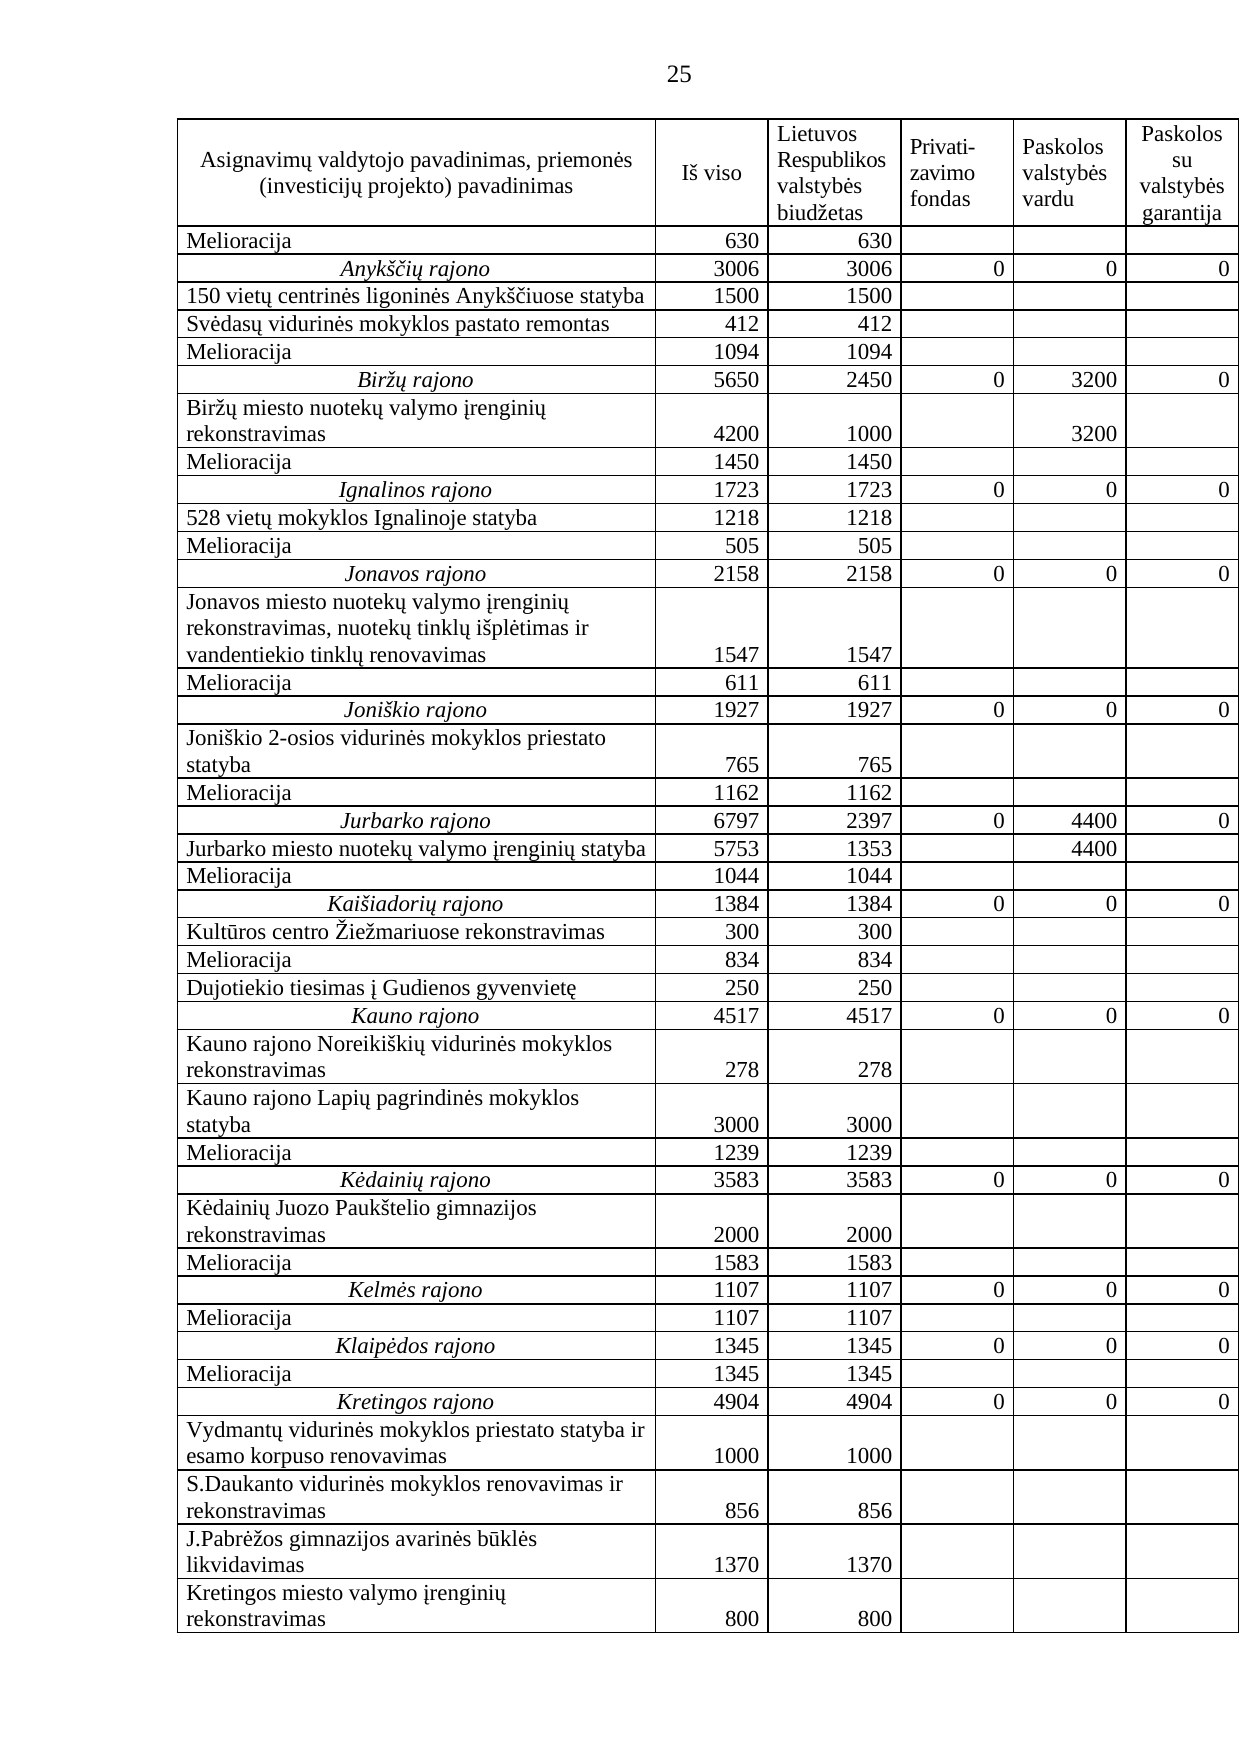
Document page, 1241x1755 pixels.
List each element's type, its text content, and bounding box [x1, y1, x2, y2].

table_cell 0 [1127, 1002, 1238, 1028]
table_cell 3000 [769, 1084, 900, 1137]
table_cell 856 [656, 1471, 767, 1523]
table_cell 0 [1014, 476, 1125, 503]
table_cell Kauno rajono Lapių pagrindinės mokyklos statyba [178, 1084, 655, 1137]
table_cell 528 vietų mokyklos Ignalinoje statyba [178, 504, 655, 531]
table_cell 250 [656, 974, 767, 1001]
table_cell 0 [902, 366, 1013, 393]
table_cell [1014, 1360, 1125, 1387]
table_cell [1014, 1579, 1125, 1632]
table_cell Melioracija [178, 946, 655, 973]
table_cell 1547 [769, 588, 900, 667]
table_cell [1127, 863, 1238, 889]
table_cell 300 [769, 918, 900, 945]
table_cell [1014, 448, 1125, 475]
table_cell 1723 [656, 476, 767, 503]
table_cell 0 [902, 807, 1013, 833]
table_cell 1345 [769, 1332, 900, 1359]
table_cell [1127, 669, 1238, 695]
table_cell [1127, 532, 1238, 558]
table_cell 4517 [656, 1002, 767, 1028]
table_header Paskolos valstybės vardu [1014, 120, 1125, 225]
table_cell [1127, 1139, 1238, 1165]
table_cell [902, 1471, 1013, 1523]
table_cell 1107 [656, 1305, 767, 1331]
table_header Paskolos su valstybės garantija [1127, 120, 1238, 225]
table_cell 0 [1014, 1002, 1125, 1028]
table_cell 1500 [769, 283, 900, 309]
table_cell Melioracija [178, 1305, 655, 1331]
table_cell 0 [1014, 560, 1125, 586]
table_cell 834 [769, 946, 900, 973]
table_cell 0 [1014, 1277, 1125, 1303]
table_cell 3006 [769, 255, 900, 281]
table_cell S.Daukanto vidurinės mokyklos renovavimas ir rekonstravimas [178, 1471, 655, 1523]
table_cell 1000 [769, 394, 900, 447]
table_cell [1127, 394, 1238, 447]
table_cell 1000 [769, 1416, 900, 1469]
table_cell 800 [656, 1579, 767, 1632]
table_cell 1239 [769, 1139, 900, 1165]
table_cell 1107 [769, 1305, 900, 1331]
table_cell 1107 [769, 1277, 900, 1303]
table_cell [1127, 1195, 1238, 1247]
table_cell 1239 [656, 1139, 767, 1165]
table_cell 1723 [769, 476, 900, 503]
table_cell [1014, 946, 1125, 973]
table_cell 3006 [656, 255, 767, 281]
table_cell Kauno rajono Noreikiškių vidurinės mokyklos rekonstravimas [178, 1030, 655, 1083]
table_cell Joniškio rajono [178, 697, 655, 723]
table_cell [1127, 588, 1238, 667]
table_cell [1127, 504, 1238, 531]
table_cell [1127, 1471, 1238, 1523]
table_cell Melioracija [178, 1139, 655, 1165]
table_cell [1014, 1084, 1125, 1137]
table_cell Kėdainių Juozo Paukštelio gimnazijos rekonstravimas [178, 1195, 655, 1247]
table_cell [902, 532, 1013, 558]
table_cell 1345 [656, 1360, 767, 1387]
table_cell [1127, 448, 1238, 475]
table_cell [902, 394, 1013, 447]
table_cell 1218 [769, 504, 900, 531]
table_cell 0 [902, 891, 1013, 917]
table_cell 1044 [769, 863, 900, 889]
table_cell [1127, 1360, 1238, 1387]
table_cell 4400 [1014, 807, 1125, 833]
table_cell 250 [769, 974, 900, 1001]
table_cell [902, 1416, 1013, 1469]
table_cell 1162 [769, 779, 900, 805]
table_cell 0 [902, 1167, 1013, 1193]
table_cell 0 [1127, 1167, 1238, 1193]
table_cell 0 [1014, 697, 1125, 723]
table_cell 1450 [656, 448, 767, 475]
table_cell 1353 [769, 835, 900, 861]
table_cell 1384 [656, 891, 767, 917]
table_cell [1127, 779, 1238, 805]
table_cell [1127, 1579, 1238, 1632]
table_cell 1370 [769, 1525, 900, 1577]
table_cell 1107 [656, 1277, 767, 1303]
table_cell 0 [1127, 807, 1238, 833]
table_cell [1014, 504, 1125, 531]
table_cell 1094 [769, 338, 900, 365]
table_cell 0 [1014, 1167, 1125, 1193]
table_cell 0 [902, 697, 1013, 723]
table_cell [902, 1360, 1013, 1387]
table_cell [902, 1139, 1013, 1165]
table_cell 0 [1127, 560, 1238, 586]
table_cell Melioracija [178, 779, 655, 805]
table_cell 1583 [656, 1249, 767, 1275]
table_cell 4517 [769, 1002, 900, 1028]
table_cell 0 [1127, 366, 1238, 393]
table_cell 1450 [769, 448, 900, 475]
table_cell 1547 [656, 588, 767, 667]
table_cell 765 [769, 725, 900, 777]
table_cell Joniškio 2-osios vidurinės mokyklos priestato statyba [178, 725, 655, 777]
table_cell [1014, 311, 1125, 337]
table_cell [1014, 283, 1125, 309]
table_cell Melioracija [178, 1249, 655, 1275]
table_cell [1014, 1195, 1125, 1247]
table_cell 0 [1014, 1388, 1125, 1414]
table_cell [902, 779, 1013, 805]
table_cell [1127, 1416, 1238, 1469]
table_cell [902, 1525, 1013, 1577]
table_cell [1127, 1030, 1238, 1083]
table_cell 1345 [656, 1332, 767, 1359]
table_cell [1127, 835, 1238, 861]
table_cell 0 [1127, 1277, 1238, 1303]
table_cell 0 [902, 1002, 1013, 1028]
table_cell Melioracija [178, 532, 655, 558]
table_cell Melioracija [178, 1360, 655, 1387]
table_cell Anykščių rajono [178, 255, 655, 281]
table_cell [902, 669, 1013, 695]
table_cell Melioracija [178, 863, 655, 889]
table_cell 2397 [769, 807, 900, 833]
table_cell [1014, 338, 1125, 365]
table_cell Kėdainių rajono [178, 1167, 655, 1193]
table_cell Kauno rajono [178, 1002, 655, 1028]
table_cell 4200 [656, 394, 767, 447]
table_cell 0 [902, 255, 1013, 281]
table_cell [1127, 1249, 1238, 1275]
table_cell Jurbarko rajono [178, 807, 655, 833]
table_cell Kretingos rajono [178, 1388, 655, 1414]
table_cell [902, 918, 1013, 945]
table_cell [902, 1084, 1013, 1137]
table_header Lietuvos Respublikos valstybės biudžetas [769, 120, 900, 225]
table_cell [902, 1030, 1013, 1083]
table_cell [902, 311, 1013, 337]
table_header Asignavimų valdytojo pavadinimas, priemonės (investicijų projekto) pavadinimas [178, 120, 655, 225]
table_cell 5753 [656, 835, 767, 861]
table_cell 1927 [656, 697, 767, 723]
table_cell 5650 [656, 366, 767, 393]
table_cell 0 [902, 476, 1013, 503]
table_cell [1127, 283, 1238, 309]
table_cell [1127, 1525, 1238, 1577]
table_cell 0 [1127, 1388, 1238, 1414]
table_cell [1014, 669, 1125, 695]
table_cell Vydmantų vidurinės mokyklos priestato statyba ir esamo korpuso renovavimas [178, 1416, 655, 1469]
table_cell 412 [769, 311, 900, 337]
table_cell 1000 [656, 1416, 767, 1469]
table_cell [902, 863, 1013, 889]
table_cell 1218 [656, 504, 767, 531]
table_cell [902, 504, 1013, 531]
table_cell 630 [656, 227, 767, 253]
table_cell 3000 [656, 1084, 767, 1137]
table_cell Biržų miesto nuotekų valymo įrenginių rekonstravimas [178, 394, 655, 447]
table_cell 278 [769, 1030, 900, 1083]
table_cell 3200 [1014, 394, 1125, 447]
table_cell 3583 [656, 1167, 767, 1193]
table_cell [1014, 1249, 1125, 1275]
table_cell 0 [902, 560, 1013, 586]
table_cell [902, 1305, 1013, 1331]
table_cell 1370 [656, 1525, 767, 1577]
table_cell Biržų rajono [178, 366, 655, 393]
table_cell Svėdasų vidurinės mokyklos pastato remontas [178, 311, 655, 337]
table_cell Melioracija [178, 338, 655, 365]
table_cell [1014, 1416, 1125, 1469]
table_cell [902, 1195, 1013, 1247]
table_cell Jurbarko miesto nuotekų valymo įrenginių statyba [178, 835, 655, 861]
table_cell 4400 [1014, 835, 1125, 861]
table_cell [902, 227, 1013, 253]
table_cell J.Pabrėžos gimnazijos avarinės būklės likvidavimas [178, 1525, 655, 1577]
table_cell [1014, 1471, 1125, 1523]
table_cell 1345 [769, 1360, 900, 1387]
table_cell 505 [656, 532, 767, 558]
table_cell 0 [1127, 1332, 1238, 1359]
table_cell Jonavos rajono [178, 560, 655, 586]
table_cell [1014, 1139, 1125, 1165]
table_cell [1014, 725, 1125, 777]
table_cell 0 [1014, 255, 1125, 281]
table_cell [902, 946, 1013, 973]
table_cell 800 [769, 1579, 900, 1632]
table_cell 0 [1127, 255, 1238, 281]
table_cell [902, 588, 1013, 667]
table_cell 0 [902, 1332, 1013, 1359]
table_cell 2000 [656, 1195, 767, 1247]
table_cell Ignalinos rajono [178, 476, 655, 503]
table_cell 834 [656, 946, 767, 973]
table_cell 1927 [769, 697, 900, 723]
table_cell 0 [1014, 891, 1125, 917]
table_cell Kretingos miesto valymo įrenginių rekonstravimas [178, 1579, 655, 1632]
table_cell 3200 [1014, 366, 1125, 393]
table_cell [1014, 1305, 1125, 1331]
table_cell 278 [656, 1030, 767, 1083]
table_cell 2158 [656, 560, 767, 586]
table_cell [902, 725, 1013, 777]
table_cell 765 [656, 725, 767, 777]
table_cell 611 [656, 669, 767, 695]
table_cell Melioracija [178, 669, 655, 695]
table_cell [1127, 338, 1238, 365]
table_cell 412 [656, 311, 767, 337]
table_cell Melioracija [178, 227, 655, 253]
table_cell [902, 974, 1013, 1001]
table_header Privati-zavimo fondas [902, 120, 1013, 225]
table_cell 150 vietų centrinės ligoninės Anykščiuose statyba [178, 283, 655, 309]
table_cell [902, 448, 1013, 475]
table_cell 2000 [769, 1195, 900, 1247]
table_cell [1127, 1084, 1238, 1137]
table_cell [1014, 227, 1125, 253]
table_cell 1583 [769, 1249, 900, 1275]
table_cell 3583 [769, 1167, 900, 1193]
table_cell Kelmės rajono [178, 1277, 655, 1303]
table_cell [1014, 1030, 1125, 1083]
table_cell 300 [656, 918, 767, 945]
table_cell 856 [769, 1471, 900, 1523]
table_cell 2450 [769, 366, 900, 393]
table_cell 6797 [656, 807, 767, 833]
table_cell Kaišiadorių rajono [178, 891, 655, 917]
table_header Iš viso [656, 120, 767, 225]
table_cell [1014, 779, 1125, 805]
table_cell Klaipėdos rajono [178, 1332, 655, 1359]
table_cell [902, 338, 1013, 365]
table_cell 2158 [769, 560, 900, 586]
table_cell 4904 [769, 1388, 900, 1414]
table_cell [1014, 1525, 1125, 1577]
table_cell 0 [1014, 1332, 1125, 1359]
table_cell [1014, 974, 1125, 1001]
table_cell [1014, 588, 1125, 667]
table_cell [902, 1249, 1013, 1275]
table_cell [1127, 974, 1238, 1001]
table_cell 611 [769, 669, 900, 695]
table_cell [902, 835, 1013, 861]
table_cell [902, 1579, 1013, 1632]
table_cell [1014, 532, 1125, 558]
table_cell [1127, 918, 1238, 945]
table_cell [902, 283, 1013, 309]
table_cell 4904 [656, 1388, 767, 1414]
table_cell 1162 [656, 779, 767, 805]
table_cell 505 [769, 532, 900, 558]
table_cell [1127, 227, 1238, 253]
table_cell 1500 [656, 283, 767, 309]
table_cell [1127, 1305, 1238, 1331]
table_cell 630 [769, 227, 900, 253]
table_cell 1044 [656, 863, 767, 889]
table_cell Jonavos miesto nuotekų valymo įrenginių rekonstravimas, nuotekų tinklų išplėtimas ir vandentiekio tinklų renovavimas [178, 588, 655, 667]
table_cell [1014, 863, 1125, 889]
table_cell [1127, 946, 1238, 973]
table_cell 0 [1127, 697, 1238, 723]
table_cell 0 [902, 1388, 1013, 1414]
table_cell Kultūros centro Žiežmariuose rekonstravimas [178, 918, 655, 945]
table_cell Melioracija [178, 448, 655, 475]
table_cell 1384 [769, 891, 900, 917]
table_cell [1127, 725, 1238, 777]
table_cell 1094 [656, 338, 767, 365]
table_cell Dujotiekio tiesimas į Gudienos gyvenvietę [178, 974, 655, 1001]
table_cell 0 [1127, 891, 1238, 917]
table_cell 0 [1127, 476, 1238, 503]
table_cell [1127, 311, 1238, 337]
table_cell 0 [902, 1277, 1013, 1303]
table_cell [1014, 918, 1125, 945]
